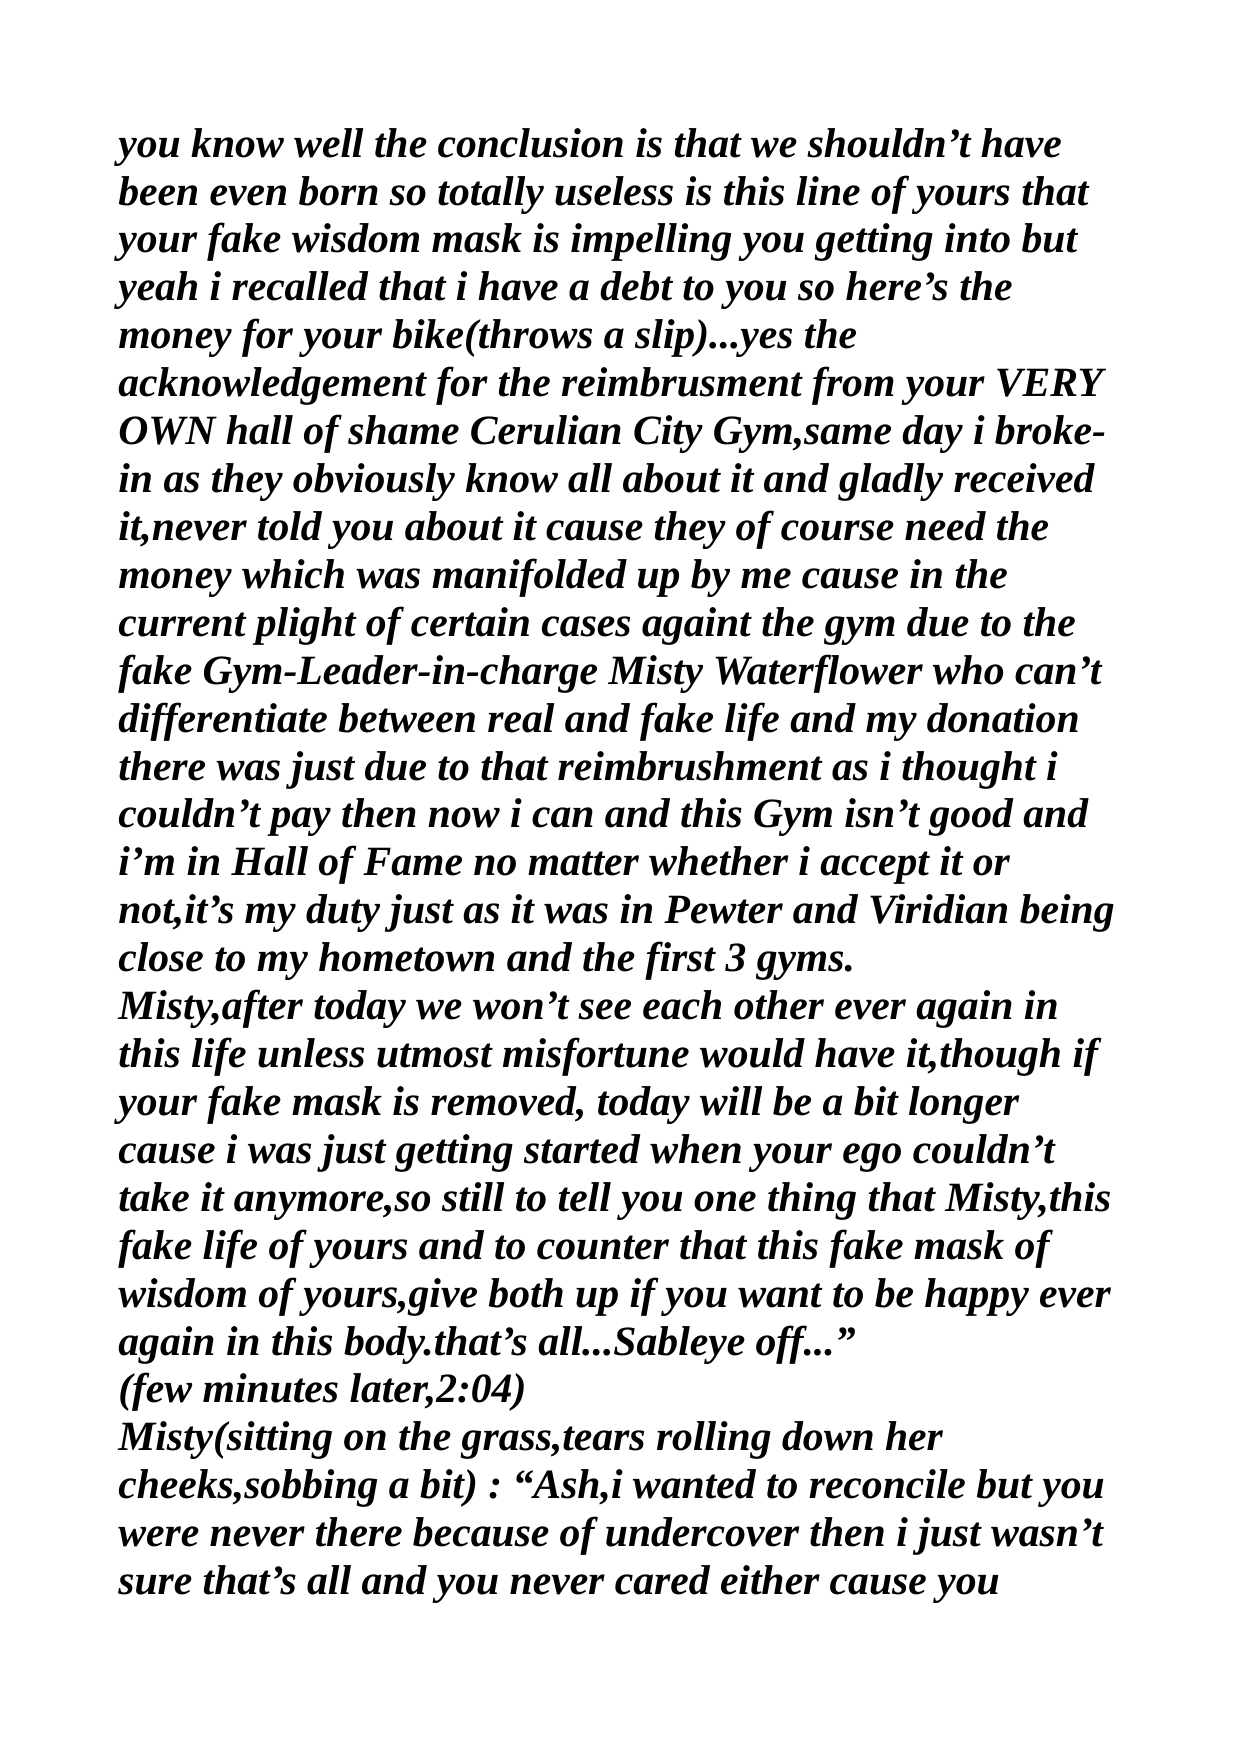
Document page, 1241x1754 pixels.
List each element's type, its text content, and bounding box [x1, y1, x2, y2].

text Misty,after today we won’t see each other ever again in this life unless utmost misfortune would have it,though if your fake mask is removed, today will be a bit longer cause i was just getting started when your ego couldn’t take it anymore,so still to tell you one thing that Misty,this fake life of yours and to counter that this fake mask of wisdom of yours,give both up if you want to be happy ever again in this body.that’s all...Sableye off...” [118, 981, 1122, 1364]
text Misty(sitting on the grass,tears rolling down her cheeks,sobbing a bit) : “Ash,i wanted to reconcile but you were never there because of undercover then i just wasn’t sure that’s all and you never cared either cause you [118, 1412, 1122, 1603]
text (few minutes later,2:04) [118, 1364, 1122, 1412]
text you know well the conclusion is that we shouldn’t have been even born so totally useless is this line of yours that your fake wisdom mask is impelling you getting into but yeah i recalled that i have a debt to you so here’s the money for your bike(throws a slip)...yes the acknowledgement for the reimbrusment from your VERY OWN hall of shame Cerulian City Gym,same day i broke-in as they obviously know all about it and gladly received it,never told you about it cause they of course need the money which was manifolded up by me cause in the current plight of certain cases againt the gym due to the fake Gym-Leader-in-charge Misty Waterflower who can’t differentiate between real and fake life and my donation there was just due to that reimbrushment as i thought i couldn’t pay then now i can and this Gym isn’t good and i’m in Hall of Fame no matter whether i accept it or not,it’s my duty just as it was in Pewter and Viridian being close to my hometown and the first 3 gyms. [118, 118, 1122, 981]
